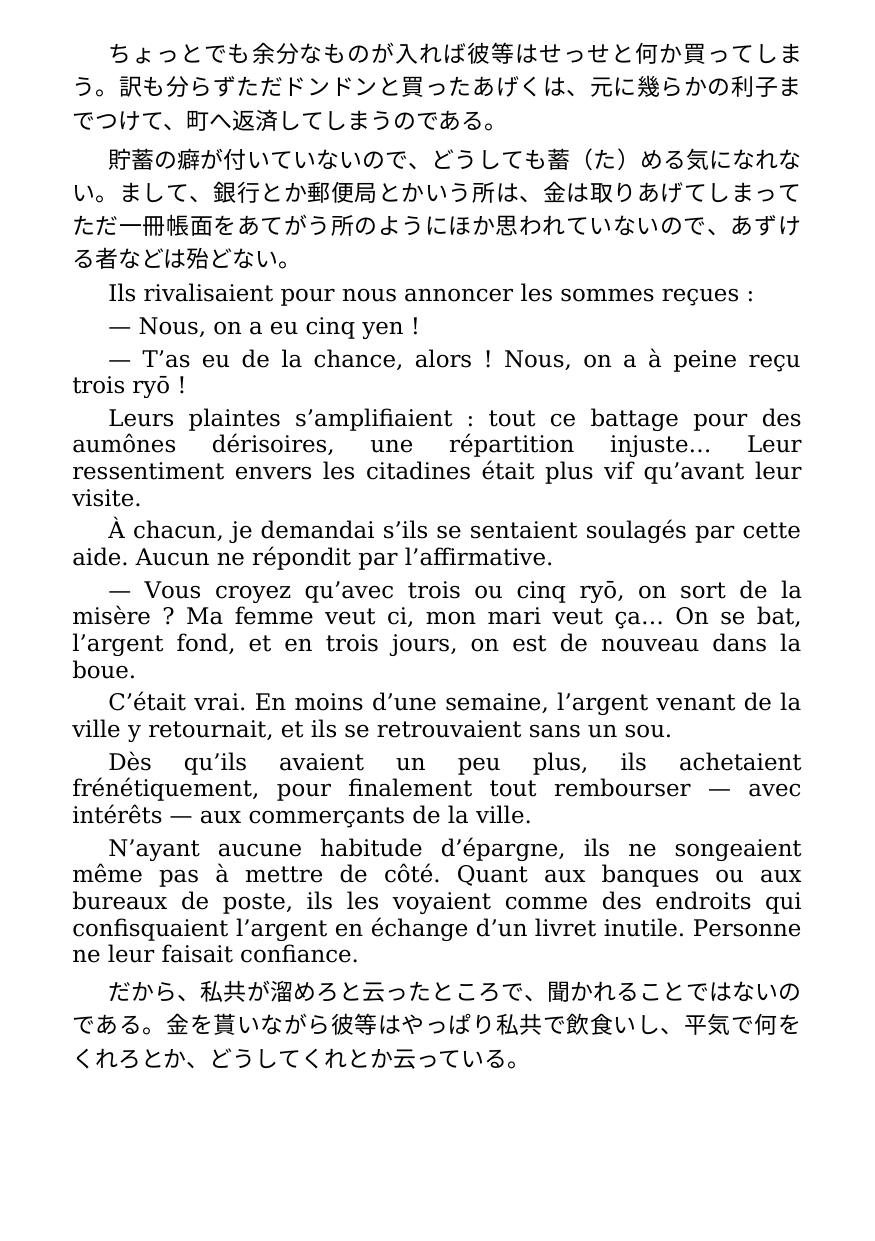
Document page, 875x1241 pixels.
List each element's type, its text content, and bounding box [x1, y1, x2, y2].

text ちょっとでも余分なものが入れば彼等はせっせと何か買ってしまう。訳も分らずただドンドンと買ったあげくは、元に幾らかの利子までつけて、町へ返済してしまうのである。 [72, 36, 802, 136]
text 貯蓄の癖が付いていないので、どうしても蓄（た）める気になれない。まして、銀行とか郵便局とかいう所は、金は取りあげてしまってただ一冊帳面をあてがう所のようにほか思われていないので、あずける者などは殆どない。 [72, 142, 802, 274]
text N’ayant aucune habitude d’épargne, ils ne songeaient même pas à mettre de côté. Quant aux banques ou aux bureaux de poste, ils les voyaient comme des endroits qui confisquaient l’argent en échange d’un livret inutile. Personne ne leur faisait confiance. [72, 835, 802, 968]
text — T’as eu de la chance, alors ! Nous, on a à peine reçu trois ryō ! [72, 346, 802, 399]
text — Nous, on a eu cinq yen ! [72, 313, 802, 340]
text Ils rivalisaient pour nous annoncer les sommes reçues : [72, 281, 802, 307]
text Leurs plaintes s’amplifiaient : tout ce battage pour des aumônes dérisoires, une répartition injuste… Leur ressentiment envers les citadines était plus vif qu’avant leur visite. [72, 405, 802, 512]
text — Vous croyez qu’avec trois ou cinq ryō, on sort de la misère ? Ma femme veut ci, mon mari veut ça… On se bat, l’argent fond, et en trois jours, on est de nouveau dans la boue. [72, 577, 802, 683]
text C’était vrai. En moins d’une semaine, l’argent venant de la ville y retournait, et ils se retrouvaient sans un sou. [72, 689, 802, 743]
text だから、私共が溜めろと云ったところで、聞かれることではないのである。金を貰いながら彼等はやっぱり私共で飲食いし、平気で何をくれろとか、どうしてくれとか云っている。 [72, 974, 802, 1074]
text Dès qu’ils avaient un peu plus, ils achetaient frénétiquement, pour finalement tout rembourser — avec intérêts — aux commerçants de la ville. [72, 749, 802, 829]
text À chacun, je demandai s’ils se sentaient soulagés par cette aide. Aucun ne répondit par l’affirmative. [72, 518, 802, 571]
